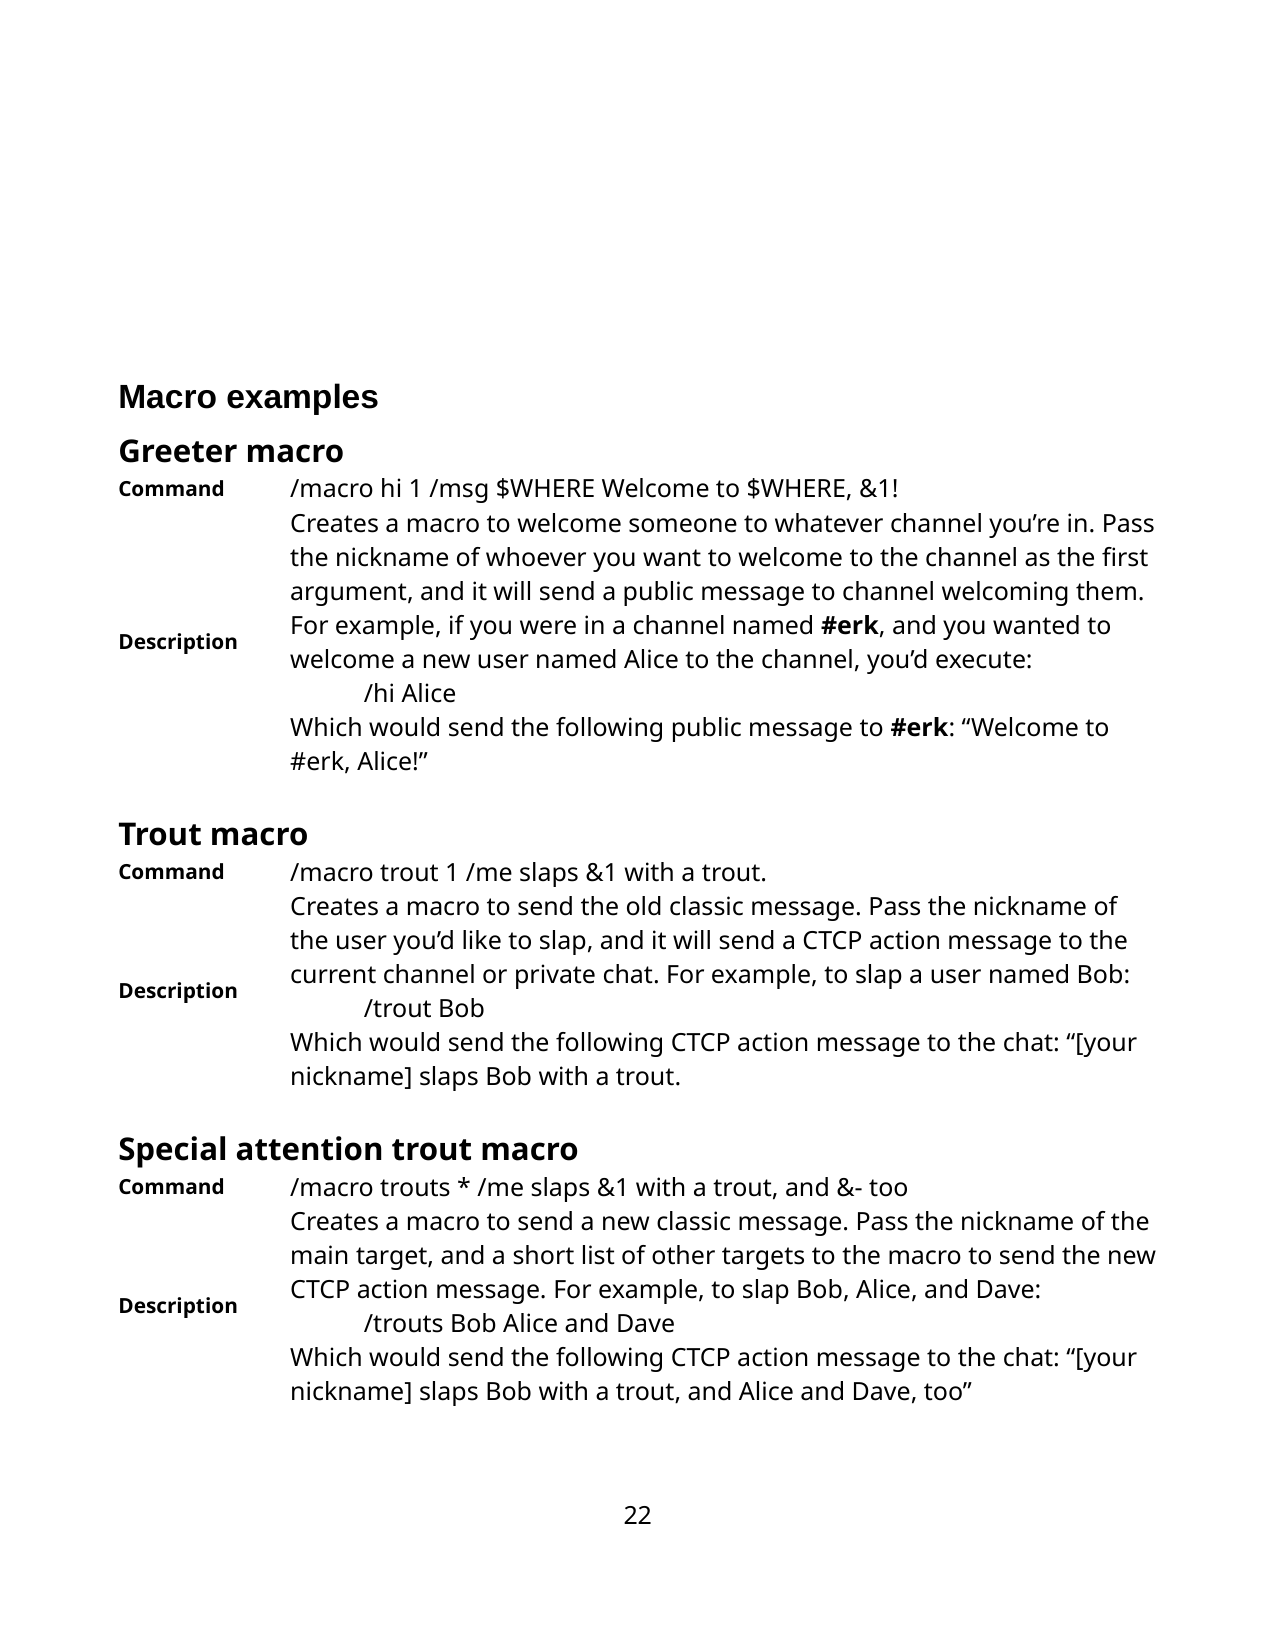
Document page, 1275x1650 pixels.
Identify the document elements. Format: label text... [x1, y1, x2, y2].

table_cell Creates a macro to send the old classic message. Pass the nickname of the user you’d like to slap, and it will send a CTCP action message to the current channel or private chat. For example, to slap a user named Bob: /trout Bob Which would send the following CTCP action message to the chat: “[your nickname] slaps Bob with a trout. [290, 889, 1157, 1093]
text Special attention trout macro [118, 1127, 1157, 1169]
text Greeter macro [118, 428, 1157, 471]
table_cell Creates a macro to send a new classic message. Pass the nickname of the main target, and a short list of other targets to the macro to send the new CTCP action message. For example, to slap Bob, Alice, and Dave: /trouts Bob Alice and Dave Which would send the following CTCP action message to the chat: “[your nickname] slaps Bob with a trout, and Alice and Dave, too” [290, 1204, 1157, 1408]
table_cell Description [118, 1204, 290, 1408]
table_cell Description [118, 889, 290, 1093]
table_cell Description [118, 505, 290, 778]
table_cell Creates a macro to welcome someone to whatever channel you’re in. Pass the nickname of whoever you want to welcome to the channel as the first argument, and it will send a public message to channel welcoming them. For example, if you were in a channel named #erk, and you wanted to welcome a new user named Alice to the channel, you’d execute: /hi Alice Which would send the following public message to #erk: “Welcome to #erk, Alice!” [290, 505, 1157, 778]
table_header Command [118, 854, 290, 888]
table_header Command [118, 471, 290, 505]
subtitle Macro examples [118, 377, 1157, 416]
table_header /macro trout 1 /me slaps &1 with a trout. [290, 854, 1157, 888]
table_header /macro trouts * /me slaps &1 with a trout, and &- too [290, 1170, 1157, 1203]
table_header Command [118, 1170, 290, 1203]
table_header /macro hi 1 /msg $WHERE Welcome to $WHERE, &1! [290, 471, 1157, 505]
text Trout macro [118, 812, 1157, 854]
